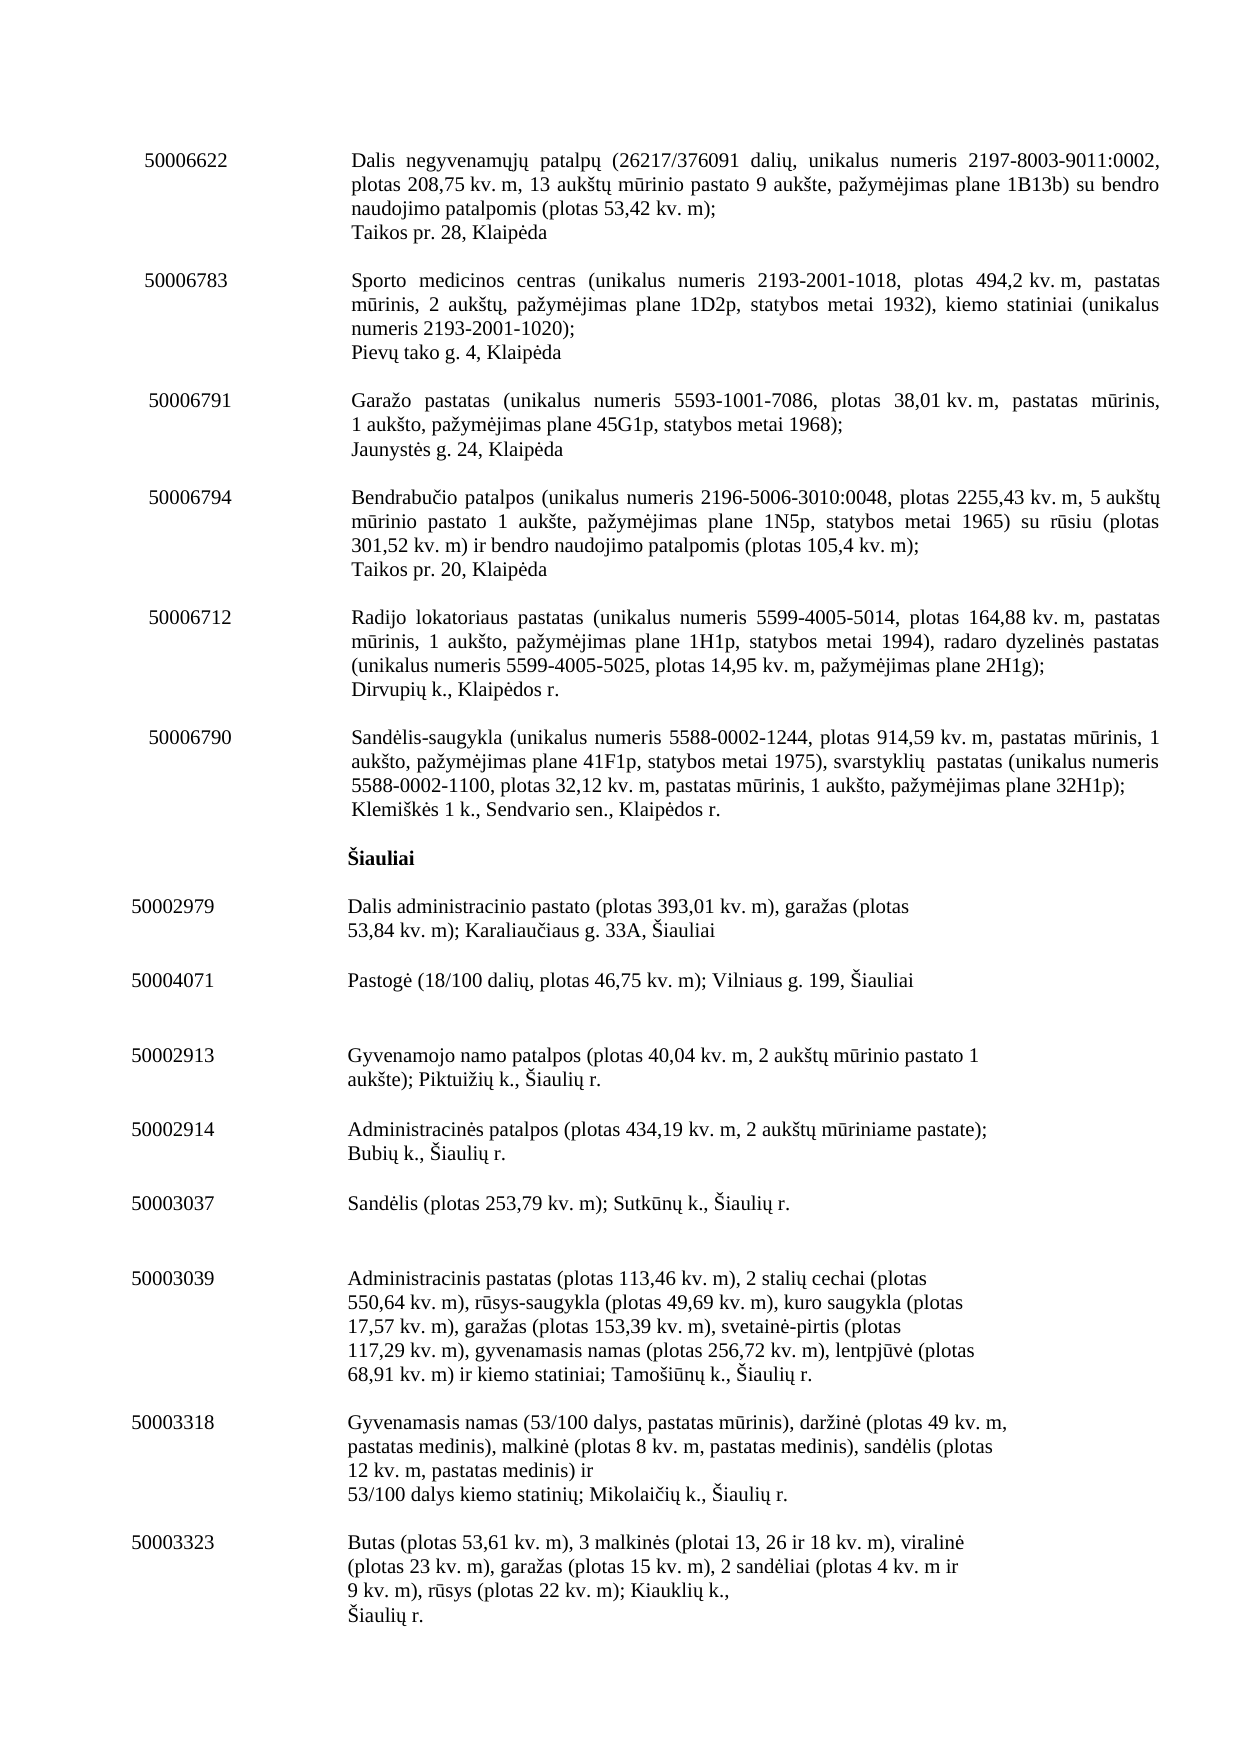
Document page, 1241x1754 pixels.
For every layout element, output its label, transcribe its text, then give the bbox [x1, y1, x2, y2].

table_cell [115, 1506, 1155, 1530]
table_cell [1155, 1506, 1164, 1530]
table_cell [1077, 1043, 1081, 1093]
table_cell [1170, 1167, 1192, 1191]
table_cell [101, 944, 114, 968]
table_cell [1104, 1191, 1148, 1242]
table_cell [1155, 1386, 1164, 1410]
table_cell [1148, 968, 1155, 1018]
table_cell [1081, 894, 1104, 944]
table_cell 50006783 Sporto medicinos centras (unikalus numeris 2193-2001-1018, plotas 494,2 kv. m, pastatas mūrinis, 2 aukštų, pažymėjimas plane 1D2p, statybos metai 1932), kiemo statiniai (unikalus numeris 2193-2001-1020); Pievų tako g. 4, Klaipėda [137, 268, 1155, 388]
table_cell [1193, 894, 1211, 944]
table_cell [1155, 1167, 1164, 1191]
table_cell [115, 1627, 1155, 1651]
table_cell [1164, 1266, 1170, 1386]
table_cell [1164, 846, 1170, 870]
table_cell [1155, 1093, 1164, 1117]
table_cell [1164, 1043, 1170, 1093]
table_cell [1164, 1093, 1170, 1117]
table_cell [1155, 846, 1164, 870]
table_cell [1193, 968, 1211, 1018]
table_cell [1164, 1191, 1170, 1242]
table_cell [1081, 1191, 1104, 1242]
table_cell [1037, 968, 1074, 1018]
table_cell [1164, 944, 1170, 968]
table_cell [1193, 1093, 1211, 1117]
table_cell [1104, 1410, 1148, 1506]
table_cell [1193, 148, 1211, 846]
table_cell [1104, 1117, 1148, 1167]
table_cell [1104, 1266, 1148, 1386]
table_cell [1155, 1410, 1164, 1506]
table_cell [1170, 1410, 1192, 1506]
table_cell [1077, 1530, 1081, 1627]
table_cell 50003037 [115, 1191, 336, 1242]
table_cell Administracinės patalpos (plotas 434,19 kv. m, 2 aukštų mūriniame pastate); Bubių k., Šiaulių r. [336, 1117, 1037, 1167]
table_cell [1077, 1266, 1081, 1386]
table_cell [1193, 1410, 1211, 1506]
table_cell [1077, 968, 1081, 1018]
table_cell [1155, 1117, 1164, 1167]
table_cell [1164, 1242, 1170, 1266]
table_cell [1077, 1410, 1081, 1506]
table_cell [1170, 1627, 1192, 1651]
table_cell [1104, 1530, 1148, 1627]
table_cell 50002913 [115, 1043, 336, 1093]
table_cell [1155, 894, 1164, 944]
table_cell [1193, 870, 1211, 894]
table_cell Gyvenamojo namo patalpos (plotas 40,04 kv. m, 2 aukštų mūrinio pastato 1 aukšte); Piktuižių k., Šiaulių r. [336, 1043, 1037, 1093]
table_cell [1104, 894, 1148, 944]
table_cell [101, 894, 114, 944]
table_cell [101, 1117, 114, 1167]
table_cell 50006794 Bendrabučio patalpos (unikalus numeris 2196-5006-3010:0048, plotas 2255,43 kv. m, 5 aukštų mūrinio pastato 1 aukšte, pažymėjimas plane 1N5p, statybos metai 1965) su rūsiu (plotas 301,52 kv. m) ir bendro naudojimo patalpomis (plotas 105,4 kv. m); Taikos pr. 20, Klaipėda [137, 485, 1155, 605]
table_cell [101, 1386, 114, 1410]
table_cell [1170, 1242, 1192, 1266]
table_cell 50006791 Garažo pastatas (unikalus numeris 5593-1001-7086, plotas 38,01 kv. m, pastatas mūrinis, 1 aukšto, pažymėjimas plane 45G1p, statybos metai 1968); Jaunystės g. 24, Klaipėda [137, 388, 1155, 484]
table_cell [1148, 1410, 1155, 1506]
table_cell [1170, 894, 1192, 944]
table_cell [1170, 846, 1192, 870]
table_cell 50002914 [115, 1117, 336, 1167]
table_cell [1077, 1191, 1081, 1242]
table_cell [1104, 1043, 1148, 1093]
table_cell [1155, 148, 1164, 846]
table_cell [1155, 1242, 1164, 1266]
table_cell [115, 1167, 1155, 1191]
table_cell [1037, 894, 1074, 944]
table_cell [1193, 1019, 1211, 1042]
table_cell [1148, 894, 1155, 944]
table_cell Gyvenamasis namas (53/100 dalys, pastatas mūrinis), daržinė (plotas 49 kv. m, pastatas medinis), malkinė (plotas 8 kv. m, pastatas medinis), sandėlis (plotas 12 kv. m, pastatas medinis) ir 53/100 dalys kiemo statinių; Mikolaičių k., Šiaulių r. [336, 1410, 1037, 1506]
table_header 50006622 Dalis negyvenamųjų patalpų (26217/376091 dalių, unikalus numeris 2197-8003-9011:0002, plotas 208,75 kv. m, 13 aukštų mūrinio pastato 9 aukšte, pažymėjimas plane 1B13b) su bendro naudojimo patalpomis (plotas 53,42 kv. m); Taikos pr. 28, Klaipėda [137, 148, 1155, 268]
table_cell [1081, 1266, 1104, 1386]
table_cell [115, 846, 336, 870]
table_cell 50003318 [115, 1410, 336, 1506]
table_cell [101, 1019, 114, 1042]
table_cell [101, 846, 114, 870]
table_cell [115, 148, 1155, 846]
table_cell [1104, 968, 1148, 1018]
table_cell [101, 1191, 114, 1242]
table_cell [101, 148, 114, 846]
table_cell [1148, 1043, 1155, 1093]
table_cell [1193, 1167, 1211, 1191]
table_cell Dalis administracinio pastato (plotas 393,01 kv. m), garažas (plotas 53,84 kv. m); Karaliaučiaus g. 33A, Šiauliai [336, 894, 1037, 944]
table_cell [1170, 870, 1192, 894]
table_cell [1155, 944, 1164, 968]
table_cell [1164, 148, 1170, 846]
table_cell 50004071 [115, 968, 336, 1018]
table_cell [1037, 1410, 1074, 1506]
table_cell [1170, 1093, 1192, 1117]
table_cell [1193, 1242, 1211, 1266]
table_cell [1170, 1530, 1192, 1627]
table_cell [115, 944, 1155, 968]
table_cell [1164, 1410, 1170, 1506]
table_cell [1155, 968, 1164, 1018]
table_cell [1081, 1043, 1104, 1093]
table_cell [1164, 1167, 1170, 1191]
table_cell [1170, 1117, 1192, 1167]
table_cell [1164, 1530, 1170, 1627]
table_cell [1037, 1266, 1074, 1386]
table_cell [1148, 1191, 1155, 1242]
table_cell 50003323 [115, 1530, 336, 1627]
table_cell [1170, 1191, 1192, 1242]
table_cell [1155, 1627, 1164, 1651]
table_cell [1193, 1043, 1211, 1093]
table_cell [1170, 148, 1192, 846]
table_cell [1170, 1043, 1192, 1093]
table_cell [1155, 1191, 1164, 1242]
table_cell [1193, 1191, 1211, 1242]
table_cell [1164, 1117, 1170, 1167]
table_cell Pastogė (18/100 dalių, plotas 46,75 kv. m); Vilniaus g. 199, Šiauliai [336, 968, 1037, 1018]
table_cell [1164, 894, 1170, 944]
table_cell [1164, 1386, 1170, 1410]
table_cell [101, 1093, 114, 1117]
table_cell [1193, 1266, 1211, 1386]
table_cell [1193, 944, 1211, 968]
table_cell [1077, 894, 1081, 944]
table_cell [1193, 846, 1211, 870]
table_cell [101, 1530, 114, 1627]
table_cell [1155, 1043, 1164, 1093]
table_cell [1155, 1019, 1164, 1042]
table_cell [1148, 1117, 1155, 1167]
table_cell [1037, 1530, 1074, 1627]
table_cell Šiauliai [336, 846, 1155, 870]
table_cell Butas (plotas 53,61 kv. m), 3 malkinės (plotai 13, 26 ir 18 kv. m), viralinė (plotas 23 kv. m), garažas (plotas 15 kv. m), 2 sandėliai (plotas 4 kv. m ir 9 kv. m), rūsys (plotas 22 kv. m); Kiauklių k., Šiaulių r. [336, 1530, 1037, 1627]
table_cell [1081, 1530, 1104, 1627]
table_cell [1081, 968, 1104, 1018]
table_cell [101, 968, 114, 1018]
table_cell [101, 1266, 114, 1386]
table_cell [1170, 1266, 1192, 1386]
table_cell [1081, 1410, 1104, 1506]
table_cell 50006790 Sandėlis-saugykla (unikalus numeris 5588-0002-1244, plotas 914,59 kv. m, pastatas mūrinis, 1 aukšto, pažymėjimas plane 41F1p, statybos metai 1975), svarstyklių pastatas (unikalus numeris 5588-0002-1100, plotas 32,12 kv. m, pastatas mūrinis, 1 aukšto, pažymėjimas plane 32H1p); Klemiškės 1 k., Sendvario sen., Klaipėdos r. [137, 725, 1155, 846]
table_cell [1170, 968, 1192, 1018]
table_cell Administracinis pastatas (plotas 113,46 kv. m), 2 stalių cechai (plotas 550,64 kv. m), rūsys-saugykla (plotas 49,69 kv. m), kuro saugykla (plotas 17,57 kv. m), garažas (plotas 153,39 kv. m), svetainė-pirtis (plotas 117,29 kv. m), gyvenamasis namas (plotas 256,72 kv. m), lentpjūvė (plotas 68,91 kv. m) ir kiemo statiniai; Tamošiūnų k., Šiaulių r. [336, 1266, 1037, 1386]
table_cell [1164, 968, 1170, 1018]
table_cell [115, 1242, 1155, 1266]
table_cell [115, 1386, 1155, 1410]
table_cell [115, 1093, 1155, 1117]
table_cell 50002979 [115, 894, 336, 944]
table_cell [1155, 870, 1164, 894]
table_cell [1077, 1117, 1081, 1167]
table_cell [1193, 1506, 1211, 1530]
table_cell [101, 1043, 114, 1093]
table_cell Sandėlis (plotas 253,79 kv. m); Sutkūnų k., Šiaulių r. [336, 1191, 1037, 1242]
table_cell [101, 1167, 114, 1191]
table_cell 50006712 Radijo lokatoriaus pastatas (unikalus numeris 5599-4005-5014, plotas 164,88 kv. m, pastatas mūrinis, 1 aukšto, pažymėjimas plane 1H1p, statybos metai 1994), radaro dyzelinės pastatas (unikalus numeris 5599-4005-5025, plotas 14,95 kv. m, pažymėjimas plane 2H1g); Dirvupių k., Klaipėdos r. [137, 605, 1155, 725]
table_cell [1193, 1627, 1211, 1651]
table_cell [1164, 1019, 1170, 1042]
table_cell [1193, 1117, 1211, 1167]
table_cell [1164, 1506, 1170, 1530]
table_cell [1037, 1191, 1074, 1242]
table_cell [1164, 1627, 1170, 1651]
table_cell [101, 1506, 114, 1530]
table_cell [1170, 1506, 1192, 1530]
table_cell [1164, 870, 1170, 894]
table_cell [101, 1627, 114, 1651]
table_cell [101, 1410, 114, 1506]
table_cell [1170, 1019, 1192, 1042]
table_cell [1081, 1117, 1104, 1167]
table_cell [1155, 1530, 1164, 1627]
table_cell [1193, 1386, 1211, 1410]
table_cell [1193, 1530, 1211, 1627]
table_cell [1155, 1266, 1164, 1386]
table_cell [1148, 1530, 1155, 1627]
table_cell [101, 1242, 114, 1266]
table_cell [1148, 1266, 1155, 1386]
table_cell [115, 1019, 1155, 1042]
table_cell [1037, 1043, 1074, 1093]
table_cell 50003039 [115, 1266, 336, 1386]
table_cell [1170, 944, 1192, 968]
table_cell [1037, 1117, 1074, 1167]
table_cell [101, 870, 114, 894]
table_cell [1170, 1386, 1192, 1410]
table_cell [115, 870, 1155, 894]
